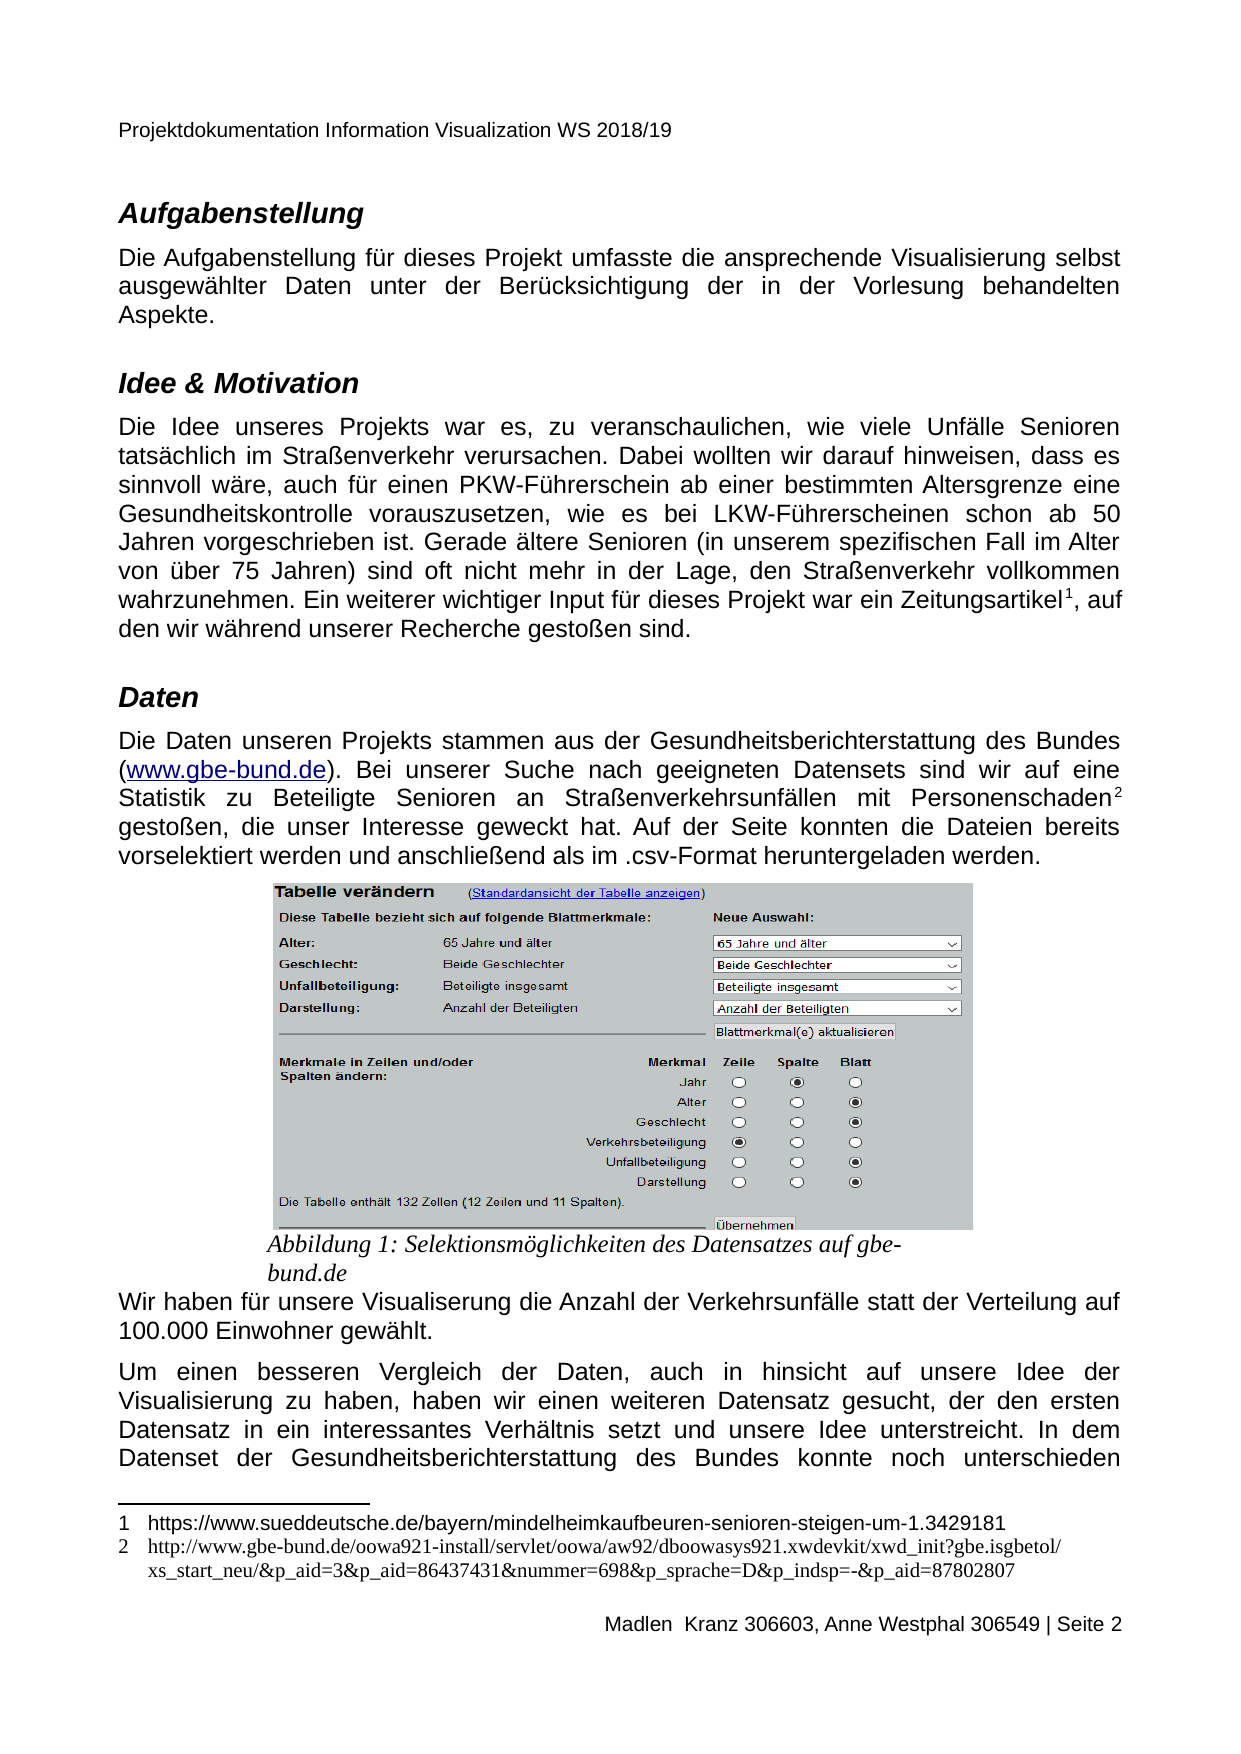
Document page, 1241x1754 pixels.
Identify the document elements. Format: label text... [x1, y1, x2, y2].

subtitle Daten [118, 680, 1122, 713]
text Die Idee unseres Projekts war es, zu veranschaulichen, wie viele Unfälle Senioren tatsächlich im Straßenverkehr verursachen. Dabei wollten wir darauf hinweisen, dass es sinnvoll wäre, auch für einen PKW-Führerschein ab einer bestimmten Altersgrenze eine Gesundheitskontrolle vorauszusetzen, wie es bei LKW-Führerscheinen schon ab 50 Jahren vorgeschrieben ist. Gerade ältere Senioren (in unserem spezifischen Fall im Alter von über 75 Jahren) sind oft nicht mehr in der Lage, den Straßenverkehr vollkommen wahrzunehmen. Ein weiterer wichtiger Input für dieses Projekt war ein Zeitungsartikel, auf den wir während unserer Recherche gestoßen sind. [118, 412, 1122, 642]
subtitle Idee & Motivation [118, 366, 1122, 400]
text http://www.gbe-bund.de/oowa921-install/servlet/oowa/aw92/dboowasys921.xwdevkit/xwd_init?gbe.isgbetol/xs_start_neu/&p_aid=3&p_aid=86437431&nummer=698&p_sprache=D&p_indsp=-&p_aid=87802807 [118, 1534, 1122, 1582]
text Abbildung 1: Selektionsmöglichkeiten des Datensatzes auf gbe-bund.de [267, 1230, 973, 1287]
text Die Daten unseren Projekts stammen aus der Gesundheitsberichterstattung des Bundes (www.gbe-bund.de). Bei unserer Suche nach geeigneten Datensets sind wir auf eine Statistik zu Beteiligte Senioren an Straßenverkehrsunfällen mit Personenschaden gestoßen, die unser Interesse geweckt hat. Auf der Seite konnten die Dateien bereits vorselektiert werden und anschließend als im .csv-Format heruntergeladen werden. [118, 726, 1122, 870]
text Wir haben für unsere Visualiserung die Anzahl der Verkehrsunfälle statt der Verteilung auf 100.000 Einwohner gewählt. [118, 1230, 1122, 1344]
subtitle Aufgabenstellung [118, 197, 1122, 230]
text Die Aufgabenstellung für dieses Projekt umfasste die ansprechende Visualisierung selbst ausgewählter Daten unter der Berücksichtigung der in der Vorlesung behandelten Aspekte. [118, 243, 1122, 329]
text https://www.sueddeutsche.de/bayern/mindelheimkaufbeuren-senioren-steigen-um-1.3429181 [118, 1510, 1122, 1534]
text Um einen besseren Vergleich der Daten, auch in hinsicht auf unsere Idee der Visualisierung zu haben, haben wir einen weiteren Datensatz gesucht, der den ersten Datensatz in ein interessantes Verhältnis setzt und unsere Idee unterstreicht. In dem Datenset der Gesundheitsberichterstattung des Bundes konnte noch unterschieden [118, 1357, 1122, 1472]
picture [267, 882, 974, 1230]
